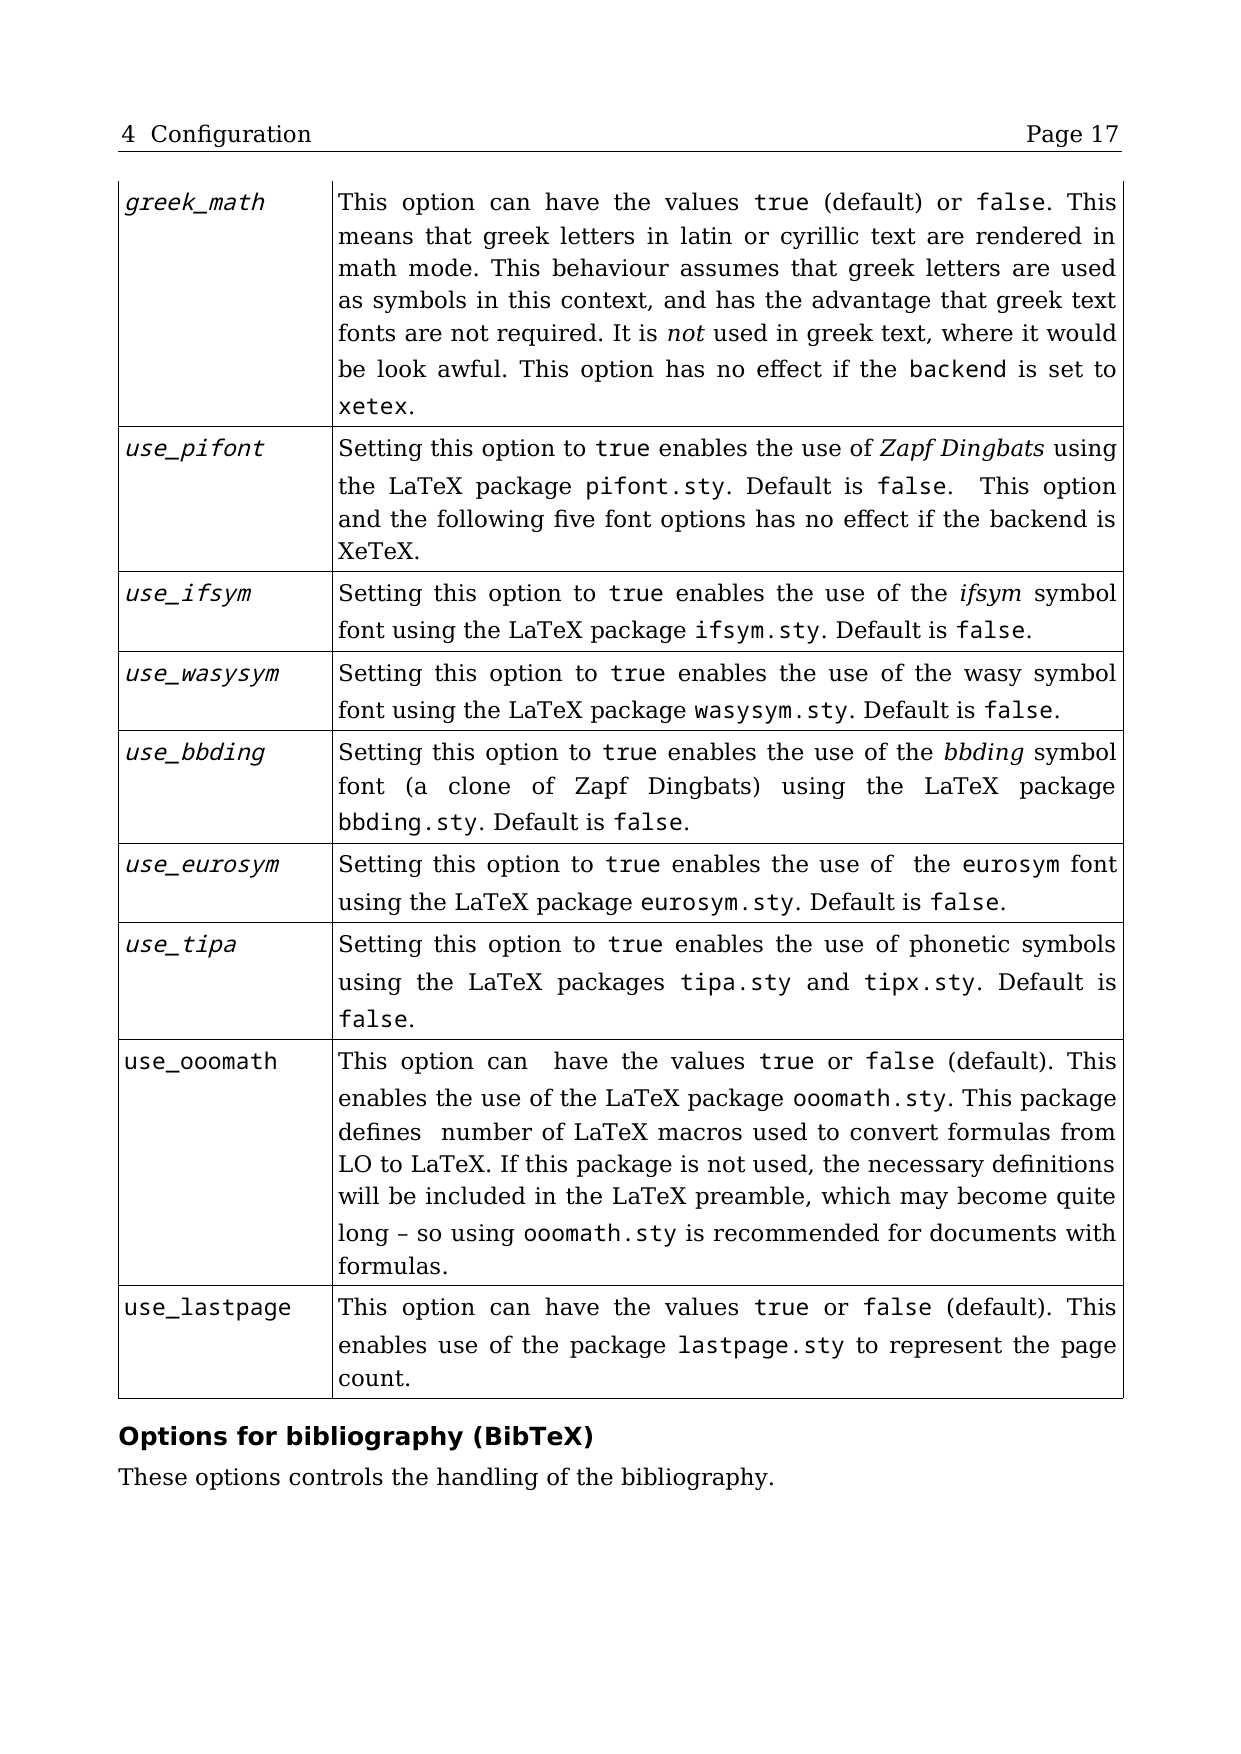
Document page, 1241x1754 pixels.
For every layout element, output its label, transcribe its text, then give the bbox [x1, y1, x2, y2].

table_cell Setting this option to true enables the use of the eurosym font using the LaTeX package eurosym.sty. Default is false. [333, 844, 1123, 922]
table_cell Setting this option to true enables the use of the ifsym symbol font using the LaTeX package ifsym.sty. Default is false. [333, 572, 1123, 651]
table_cell This option can have the values true or false (default). This enables use of the package lastpage.sty to represent the page count. [333, 1286, 1123, 1398]
table_cell Setting this option to true enables the use of phonetic symbols using the LaTeX packages tipa.sty and tipx.sty. Default is false. [333, 923, 1123, 1039]
table_cell use_tipa [119, 923, 332, 1039]
table_cell Setting this option to true enables the use of the bbding symbol font (a clone of Zapf Dingbats) using the LaTeX package bbding.sty. Default is false. [333, 731, 1123, 843]
table_cell use_wasysym [119, 652, 332, 730]
table_cell use_eurosym [119, 844, 332, 922]
table_cell Setting this option to true enables the use of the wasy symbol font using the LaTeX package wasysym.sty. Default is false. [333, 652, 1123, 730]
table_cell greek_math [119, 181, 332, 426]
table_cell use_pifont [119, 427, 332, 571]
text These options controls the handling of the bibliography. [118, 1464, 1122, 1491]
table_cell This option can have the values true (default) or false. This means that greek letters in latin or cyrillic text are rendered in math mode. This behaviour assumes that greek letters are used as symbols in this context, and has the advantage that greek text fonts are not required. It is not used in greek text, where it would be look awful. This option has no effect if the backend is set to xetex. [333, 181, 1123, 426]
subtitle Options for bibliography (BibTeX) [118, 1423, 1122, 1452]
table_cell Setting this option to true enables the use of Zapf Dingbats using the LaTeX package pifont.sty. Default is false. This option and the following five font options has no effect if the backend is XeTeX. [333, 427, 1123, 571]
table_cell This option can have the values true or false (default). This enables the use of the LaTeX package ooomath.sty. This package defines number of LaTeX macros used to convert formulas from LO to LaTeX. If this package is not used, the necessary definitions will be included in the LaTeX preamble, which may become quite long – so using ooomath.sty is recommended for documents with formulas. [333, 1040, 1123, 1285]
table_cell use_ooomath [119, 1040, 332, 1285]
table_cell use_bbding [119, 731, 332, 843]
table_cell use_lastpage [119, 1286, 332, 1398]
table_cell use_ifsym [119, 572, 332, 651]
